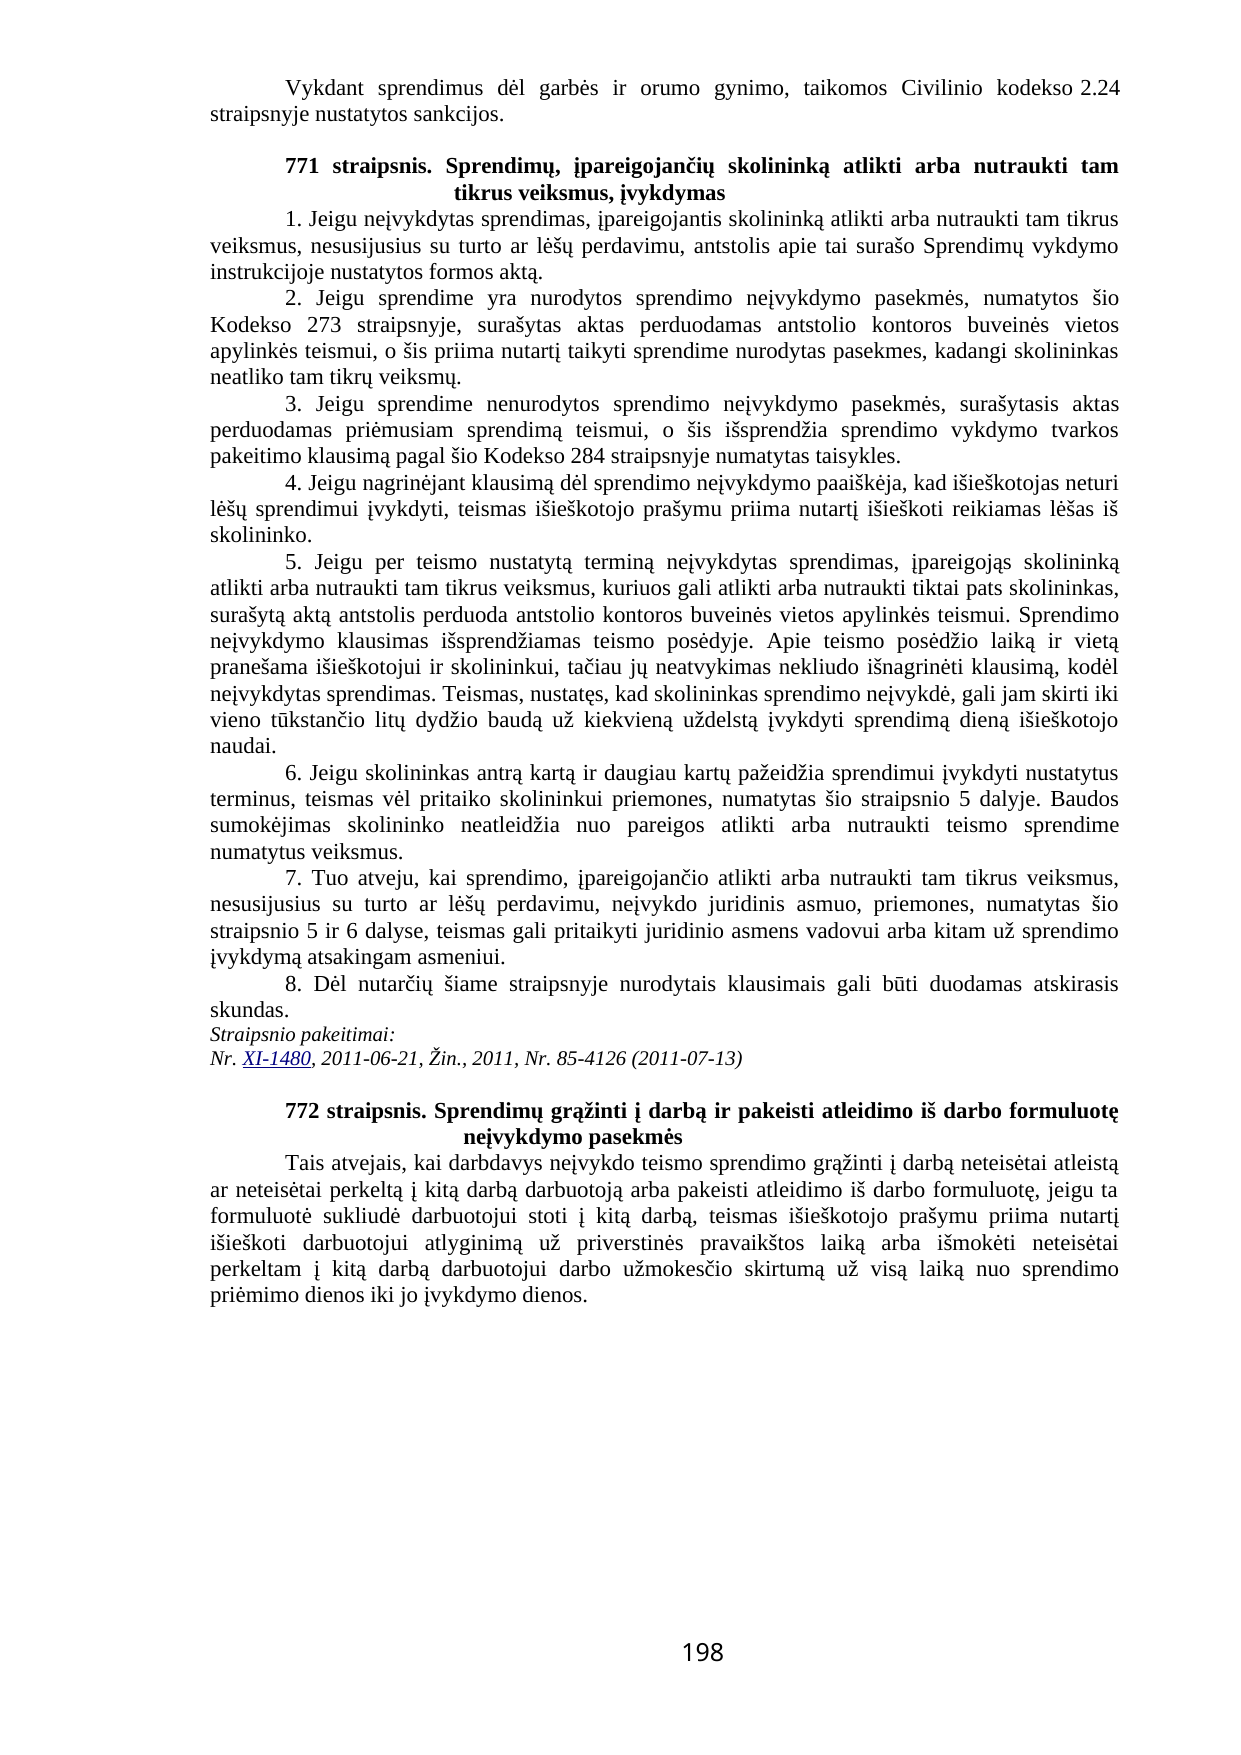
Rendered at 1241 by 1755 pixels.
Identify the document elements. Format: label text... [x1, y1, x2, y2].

text 771 straipsnis. Sprendimų, įpareigojančių skolininką atlikti arba nutraukti tam tikrus veiksmus, įvykdymas [285, 153, 1120, 205]
text 8. Dėl nutarčių šiame straipsnyje nurodytais klausimais gali būti duodamas atskirasis skundas. [210, 969, 1120, 1022]
text 772 straipsnis. Sprendimų grąžinti į darbą ir pakeisti atleidimo iš darbo formuluotę neįvykdymo pasekmės [285, 1097, 1120, 1149]
text 5. Jeigu per teismo nustatytą terminą neįvykdytas sprendimas, įpareigojąs skolininką atlikti arba nutraukti tam tikrus veiksmus, kuriuos gali atlikti arba nutraukti tiktai pats skolininkas, surašytą aktą antstolis perduoda antstolio kontoros buveinės vietos apylinkės teismui. Sprendimo neįvykdymo klausimas išsprendžiamas teismo posėdyje. Apie teismo posėdžio laiką ir vietą pranešama išieškotojui ir skolininkui, tačiau jų neatvykimas nekliudo išnagrinėti klausimą, kodėl neįvykdytas sprendimas. Teismas, nustatęs, kad skolininkas sprendimo neįvykdė, gali jam skirti iki vieno tūkstančio litų dydžio baudą už kiekvieną uždelstą įvykdyti sprendimą dieną išieškotojo naudai. [210, 548, 1120, 759]
text 2. Jeigu sprendime yra nurodytos sprendimo neįvykdymo pasekmės, numatytos šio Kodekso 273 straipsnyje, surašytas aktas perduodamas antstolio kontoros buveinės vietos apylinkės teismui, o šis priima nutartį taikyti sprendime nurodytas pasekmes, kadangi skolininkas neatliko tam tikrų veiksmų. [210, 284, 1120, 390]
text Vykdant sprendimus dėl garbės ir orumo gynimo, taikomos Civilinio kodekso 2.24 straipsnyje nustatytos sankcijos. [210, 73, 1120, 126]
text 1. Jeigu neįvykdytas sprendimas, įpareigojantis skolininką atlikti arba nutraukti tam tikrus veiksmus, nesusijusius su turto ar lėšų perdavimu, antstolis apie tai surašo Sprendimų vykdymo instrukcijoje nustatytos formos aktą. [210, 205, 1120, 284]
text 7. Tuo atveju, kai sprendimo, įpareigojančio atlikti arba nutraukti tam tikrus veiksmus, nesusijusius su turto ar lėšų perdavimu, neįvykdo juridinis asmuo, priemones, numatytas šio straipsnio 5 ir 6 dalyse, teismas gali pritaikyti juridinio asmens vadovui arba kitam už sprendimo įvykdymą atsakingam asmeniui. [210, 864, 1120, 969]
text Tais atvejais, kai darbdavys neįvykdo teismo sprendimo grąžinti į darbą neteisėtai atleistą ar neteisėtai perkeltą į kitą darbą darbuotoją arba pakeisti atleidimo iš darbo formuluotę, jeigu ta formuluotė sukliudė darbuotojui stoti į kitą darbą, teismas išieškotojo prašymu priima nutartį išieškoti darbuotojui atlyginimą už priverstinės pravaikštos laiką arba išmokėti neteisėtai perkeltam į kitą darbą darbuotojui darbo užmokesčio skirtumą už visą laiką nuo sprendimo priėmimo dienos iki jo įvykdymo dienos. [210, 1149, 1120, 1308]
text Straipsnio pakeitimai: [210, 1022, 1120, 1046]
text 4. Jeigu nagrinėjant klausimą dėl sprendimo neįvykdymo paaiškėja, kad išieškotojas neturi lėšų sprendimui įvykdyti, teismas išieškotojo prašymu priima nutartį išieškoti reikiamas lėšas iš skolininko. [210, 469, 1120, 548]
text 3. Jeigu sprendime nenurodytos sprendimo neįvykdymo pasekmės, surašytasis aktas perduodamas priėmusiam sprendimą teismui, o šis išsprendžia sprendimo vykdymo tvarkos pakeitimo klausimą pagal šio Kodekso 284 straipsnyje numatytas taisykles. [210, 390, 1120, 469]
text Nr. XI-1480, 2011-06-21, Žin., 2011, Nr. 85-4126 (2011-07-13) [210, 1046, 1120, 1070]
text 6. Jeigu skolininkas antrą kartą ir daugiau kartų pažeidžia sprendimui įvykdyti nustatytus terminus, teismas vėl pritaiko skolininkui priemones, numatytas šio straipsnio 5 dalyje. Baudos sumokėjimas skolininko neatleidžia nuo pareigos atlikti arba nutraukti teismo sprendime numatytus veiksmus. [210, 759, 1120, 864]
